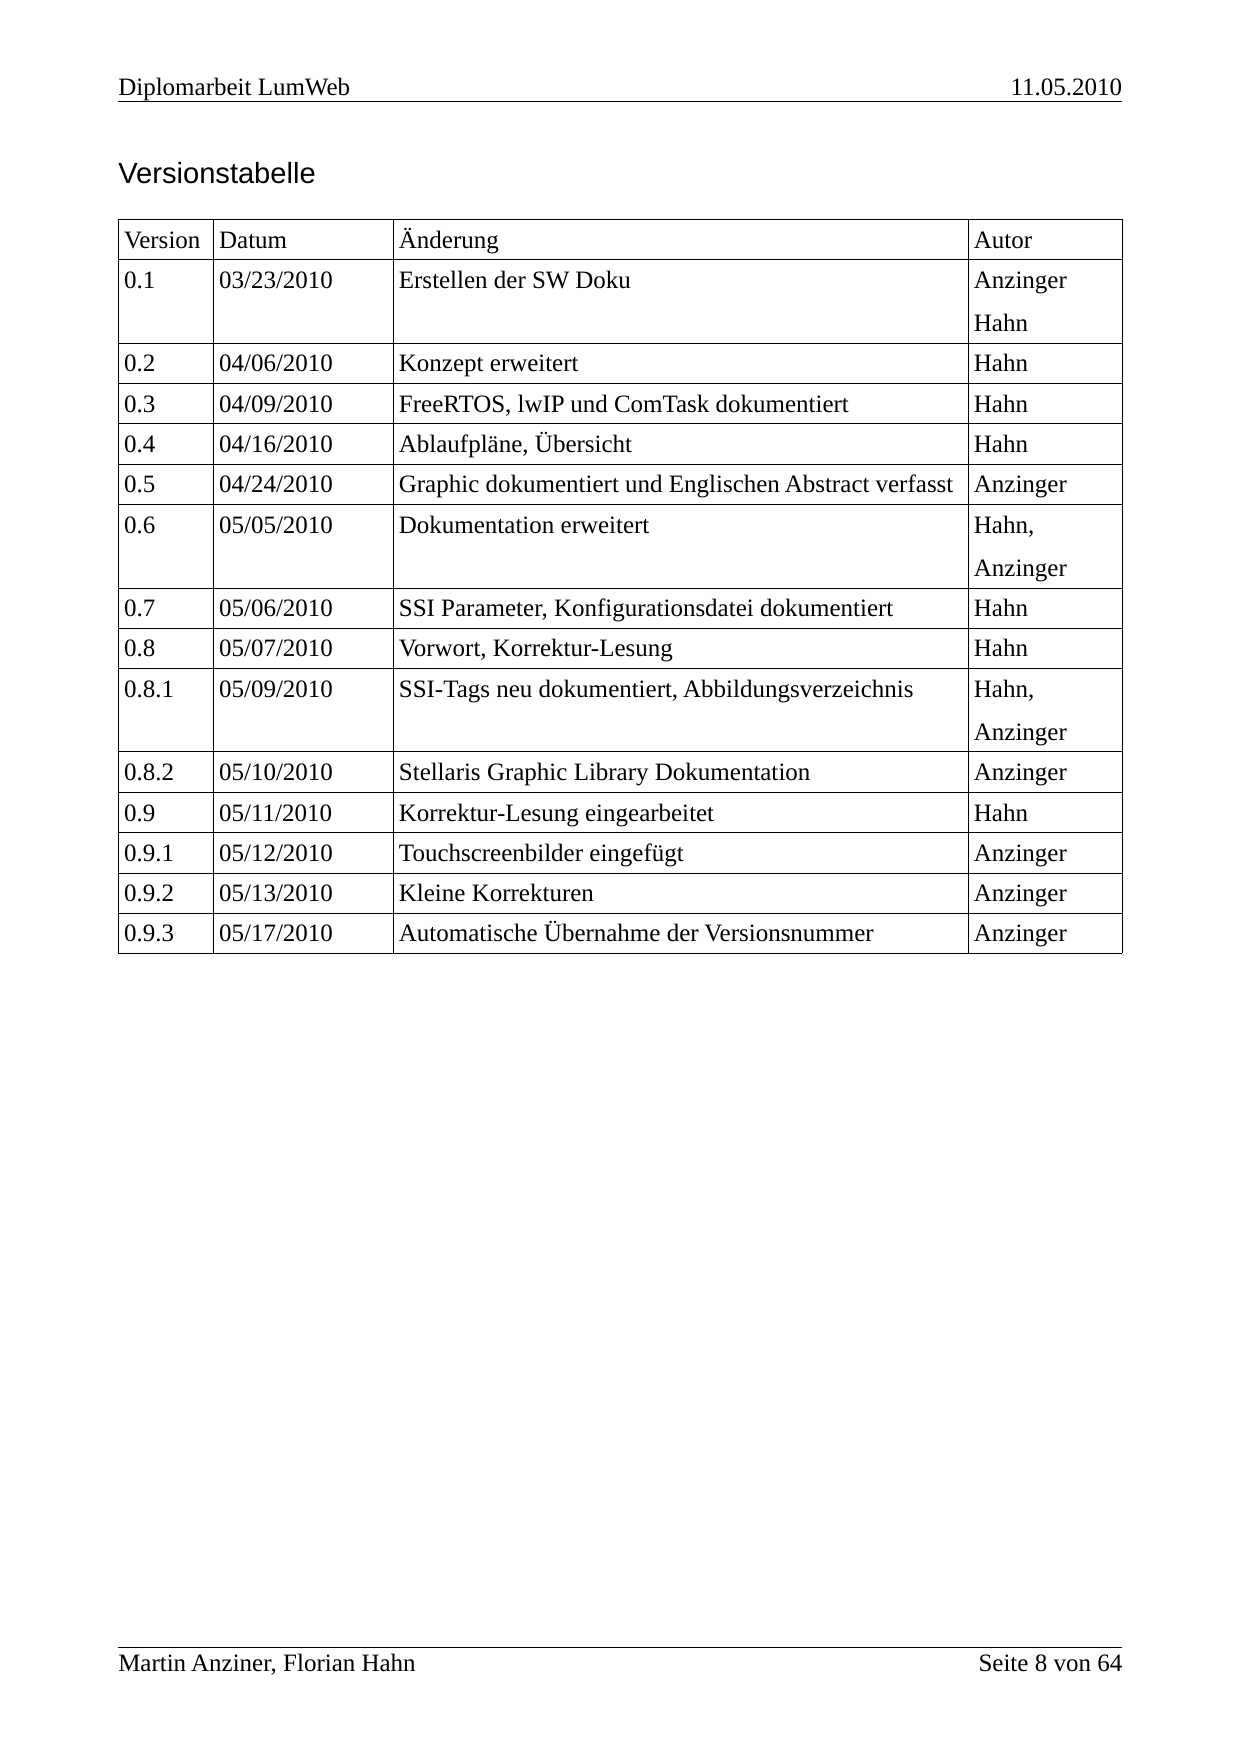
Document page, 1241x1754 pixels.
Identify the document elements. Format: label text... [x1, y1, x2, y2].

table_cell Anzinger [969, 465, 1122, 504]
table_header Änderung [394, 220, 968, 259]
table_cell 0.7 [119, 589, 213, 628]
table_cell Hahn [969, 793, 1122, 832]
table_cell 05.05.2010 [214, 505, 393, 587]
subtitle Versionstabelle [118, 156, 1122, 190]
table_cell 0.6 [119, 505, 213, 587]
table_cell Hahn [969, 629, 1122, 668]
table_cell 11.05.2010 [214, 793, 393, 832]
table_cell SSI Parameter, Konfigurationsdatei dokumentiert [394, 589, 968, 628]
table_cell Erstellen der SW Doku [394, 260, 968, 343]
table_cell 07.05.2010 [214, 629, 393, 668]
table_cell Hahn [969, 384, 1122, 423]
table_cell 10.05.2010 [214, 752, 393, 792]
table_header Autor [969, 220, 1122, 259]
table_cell FreeRTOS, lwIP und ComTask dokumentiert [394, 384, 968, 423]
table_cell 0.9.1 [119, 833, 213, 872]
table_cell 09.05.2010 [214, 669, 393, 751]
table_cell Graphic dokumentiert und Englischen Abstract verfasst [394, 465, 968, 504]
table_cell 0.9.3 [119, 914, 213, 953]
table_cell Anzinger Hahn [969, 260, 1122, 343]
table_header Version [119, 220, 213, 259]
table_cell 13.05.2010 [214, 874, 393, 913]
table_cell 23.03.2010 [214, 260, 393, 343]
table_cell Anzinger [969, 833, 1122, 872]
table_cell 0.1 [119, 260, 213, 343]
table_cell Korrektur-Lesung eingearbeitet [394, 793, 968, 832]
table_cell 0.4 [119, 424, 213, 464]
table_cell Hahn, Anzinger [969, 669, 1122, 751]
table_cell 06.04.2010 [214, 344, 393, 383]
table_cell Hahn [969, 424, 1122, 464]
table_cell 0.3 [119, 384, 213, 423]
table_cell Hahn [969, 589, 1122, 628]
table_cell Vorwort, Korrektur-Lesung [394, 629, 968, 668]
table_cell Stellaris Graphic Library Dokumentation [394, 752, 968, 792]
table_cell Anzinger [969, 874, 1122, 913]
table_cell 0.5 [119, 465, 213, 504]
table_cell Ablaufpläne, Übersicht [394, 424, 968, 464]
table_cell 24.04.2010 [214, 465, 393, 504]
table_cell Anzinger [969, 914, 1122, 953]
table_cell 12.05.2010 [214, 833, 393, 872]
table_cell 06.05.2010 [214, 589, 393, 628]
table_cell Konzept erweitert [394, 344, 968, 383]
table_cell 0.9 [119, 793, 213, 832]
table_cell Hahn, Anzinger [969, 505, 1122, 587]
table_cell Dokumentation erweitert [394, 505, 968, 587]
table_cell Anzinger [969, 752, 1122, 792]
table_header Datum [214, 220, 393, 259]
table_cell Automatische Übernahme der Versionsnummer [394, 914, 968, 953]
table_cell Touchscreenbilder eingefügt [394, 833, 968, 872]
table_cell Kleine Korrekturen [394, 874, 968, 913]
table_cell 16.04.2010 [214, 424, 393, 464]
table_cell 09.04.2010 [214, 384, 393, 423]
table_cell 0.8 [119, 629, 213, 668]
table_cell Hahn [969, 344, 1122, 383]
table_cell SSI-Tags neu dokumentiert, Abbildungsverzeichnis [394, 669, 968, 751]
table_cell 0.8.2 [119, 752, 213, 792]
table_cell 17.05.2010 [214, 914, 393, 953]
table_cell 0.9.2 [119, 874, 213, 913]
table_cell 0.8.1 [119, 669, 213, 751]
table_cell 0.2 [119, 344, 213, 383]
